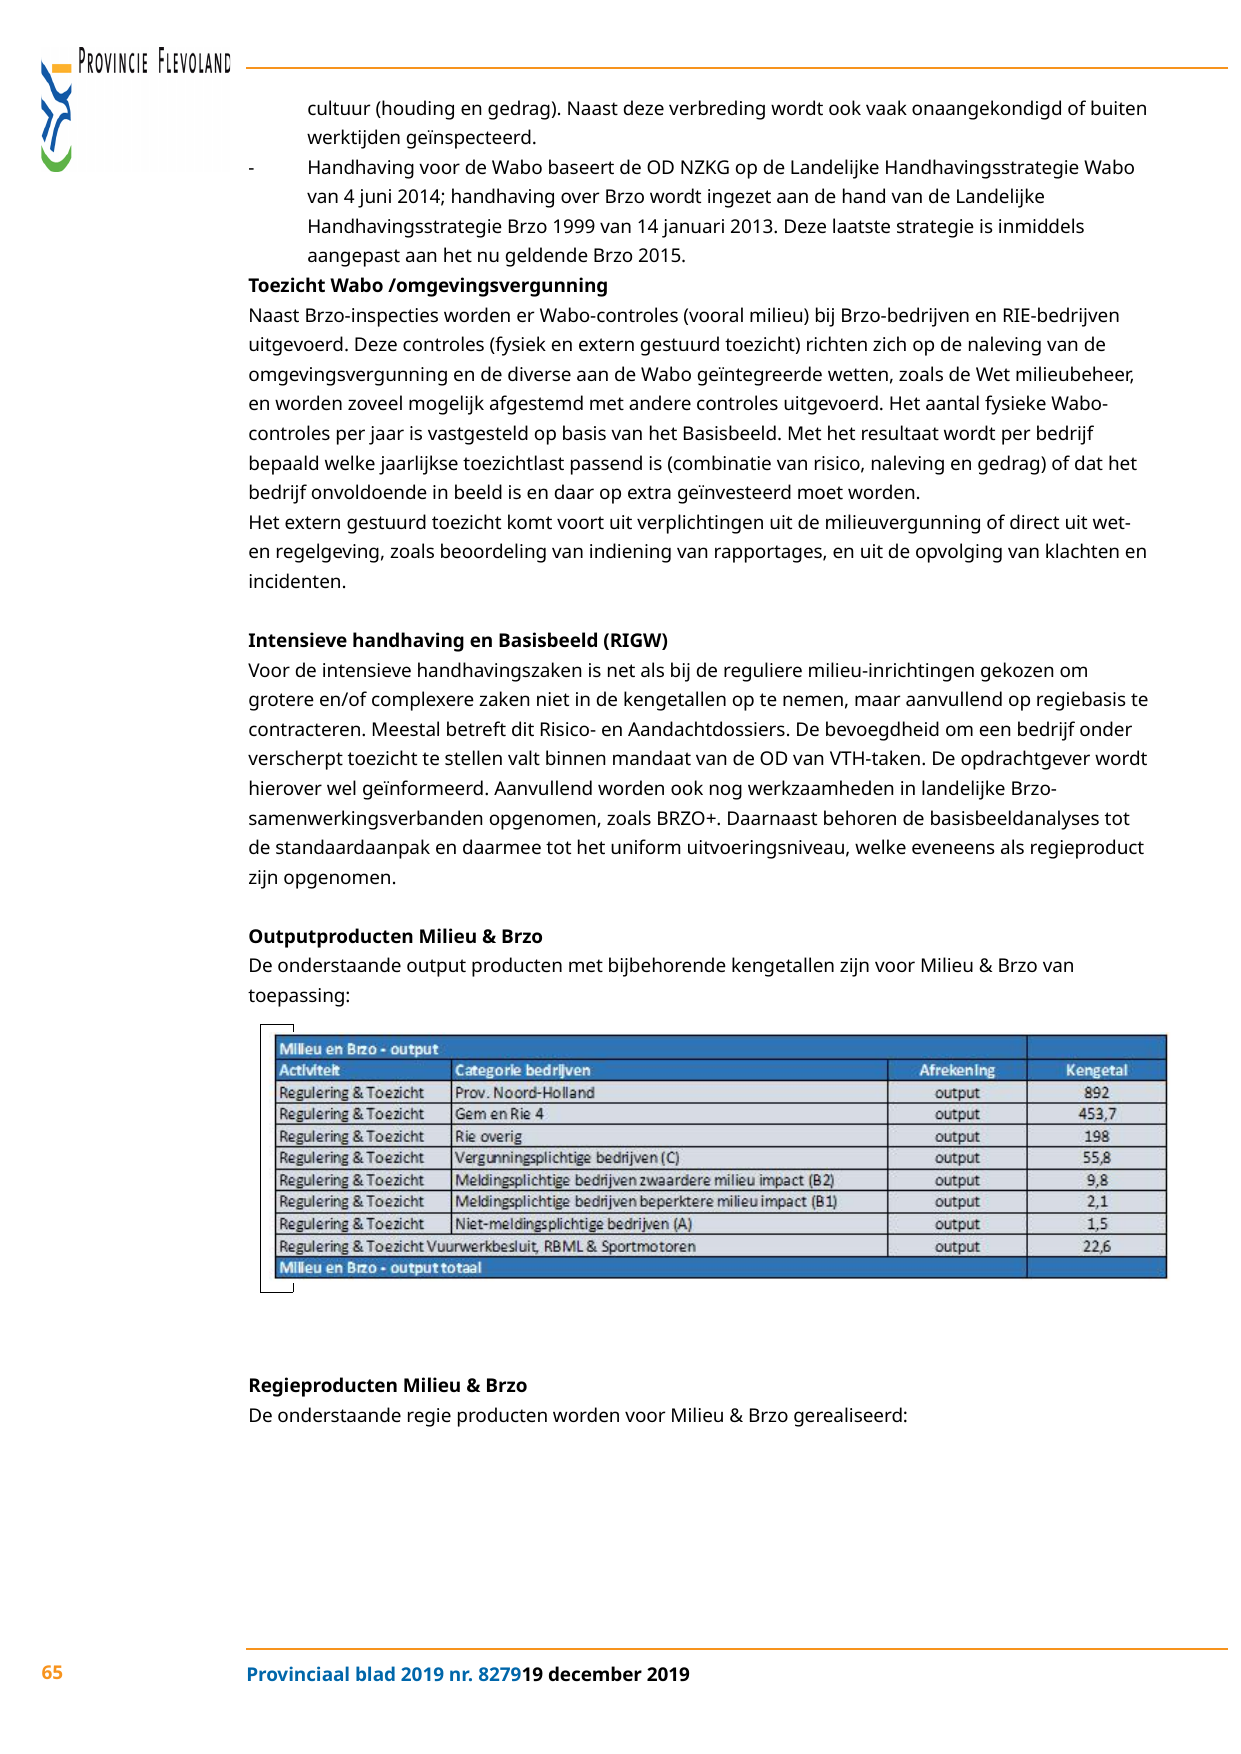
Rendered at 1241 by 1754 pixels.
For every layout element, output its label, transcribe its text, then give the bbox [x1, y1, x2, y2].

text Regieproducten Milieu & Brzo [248, 1372, 1152, 1398]
text Het extern gestuurd toezicht komt voort uit verplichtingen uit de milieuvergunning of direct uit wet- en regelgeving, zoals beoordeling van indiening van rapportages, en uit de opvolging van klachten en incidenten. [248, 509, 1152, 594]
picture [268, 1032, 1173, 1283]
text Voor de intensieve handhavingszaken is net als bij de reguliere milieu-inrichtingen gekozen om grotere en/of complexere zaken niet in de kengetallen op te nemen, maar aanvullend op regiebasis te contracteren. Meestal betreft dit Risico- en Aandachtdossiers. De bevoegdheid om een bedrijf onder verscherpt toezicht te stellen valt binnen mandaat van de OD van VTH-taken. De opdrachtgever wordt hierover wel geïnformeerd. Aanvullend worden ook nog werkzaamheden in landelijke Brzo-samenwerkingsverbanden opgenomen, zoals BRZO+. Daarnaast behoren de basisbeeldanalyses tot de standaardaanpak en daarmee tot het uniform uitvoeringsniveau, welke eveneens als regieproduct zijn opgenomen. [248, 657, 1152, 890]
text Naast Brzo-inspecties worden er Wabo-controles (vooral milieu) bij Brzo-bedrijven en RIE-bedrijven uitgevoerd. Deze controles (fysiek en extern gestuurd toezicht) richten zich op de naleving van de omgevingsvergunning en de diverse aan de Wabo geïntegreerde wetten, zoals de Wet milieubeheer, en worden zoveel mogelijk afgestemd met andere controles uitgevoerd. Het aantal fysieke Wabo-controles per jaar is vastgesteld op basis van het Basisbeeld. Met het resultaat wordt per bedrijf bepaald welke jaarlijkse toezichtlast passend is (combinatie van risico, naleving en gedrag) of dat het bedrijf onvoldoende in beeld is en daar op extra geïnvesteerd moet worden. [248, 302, 1152, 505]
text De onderstaande output producten met bijbehorende kengetallen zijn voor Milieu & Brzo van toepassing: [248, 953, 1152, 1008]
text Toezicht Wabo /omgevingsvergunning [248, 272, 1152, 298]
list Handhaving voor de Wabo baseert de OD NZKG op de Landelijke Handhavingsstrategie Wabo van 4 juni 2014; handhaving over Brzo wordt ingezet aan de hand van de Landelijke Handhavingsstrategie Brzo 1999 van 14 januari 2013. Deze laatste strategie is inmiddels aangepast aan het nu geldende Brzo 2015. [248, 154, 1152, 268]
list cultuur (houding en gedrag). Naast deze verbreding wordt ook vaak onaangekondigd of buiten werktijden geïnspecteerd. [248, 95, 1152, 150]
text De onderstaande regie producten worden voor Milieu & Brzo gerealiseerd: [248, 1402, 1152, 1427]
text Intensieve handhaving en Basisbeeld (RIGW) [248, 627, 1152, 653]
picture [41, 47, 231, 172]
text Outputproducten Milieu & Brzo [248, 923, 1152, 949]
